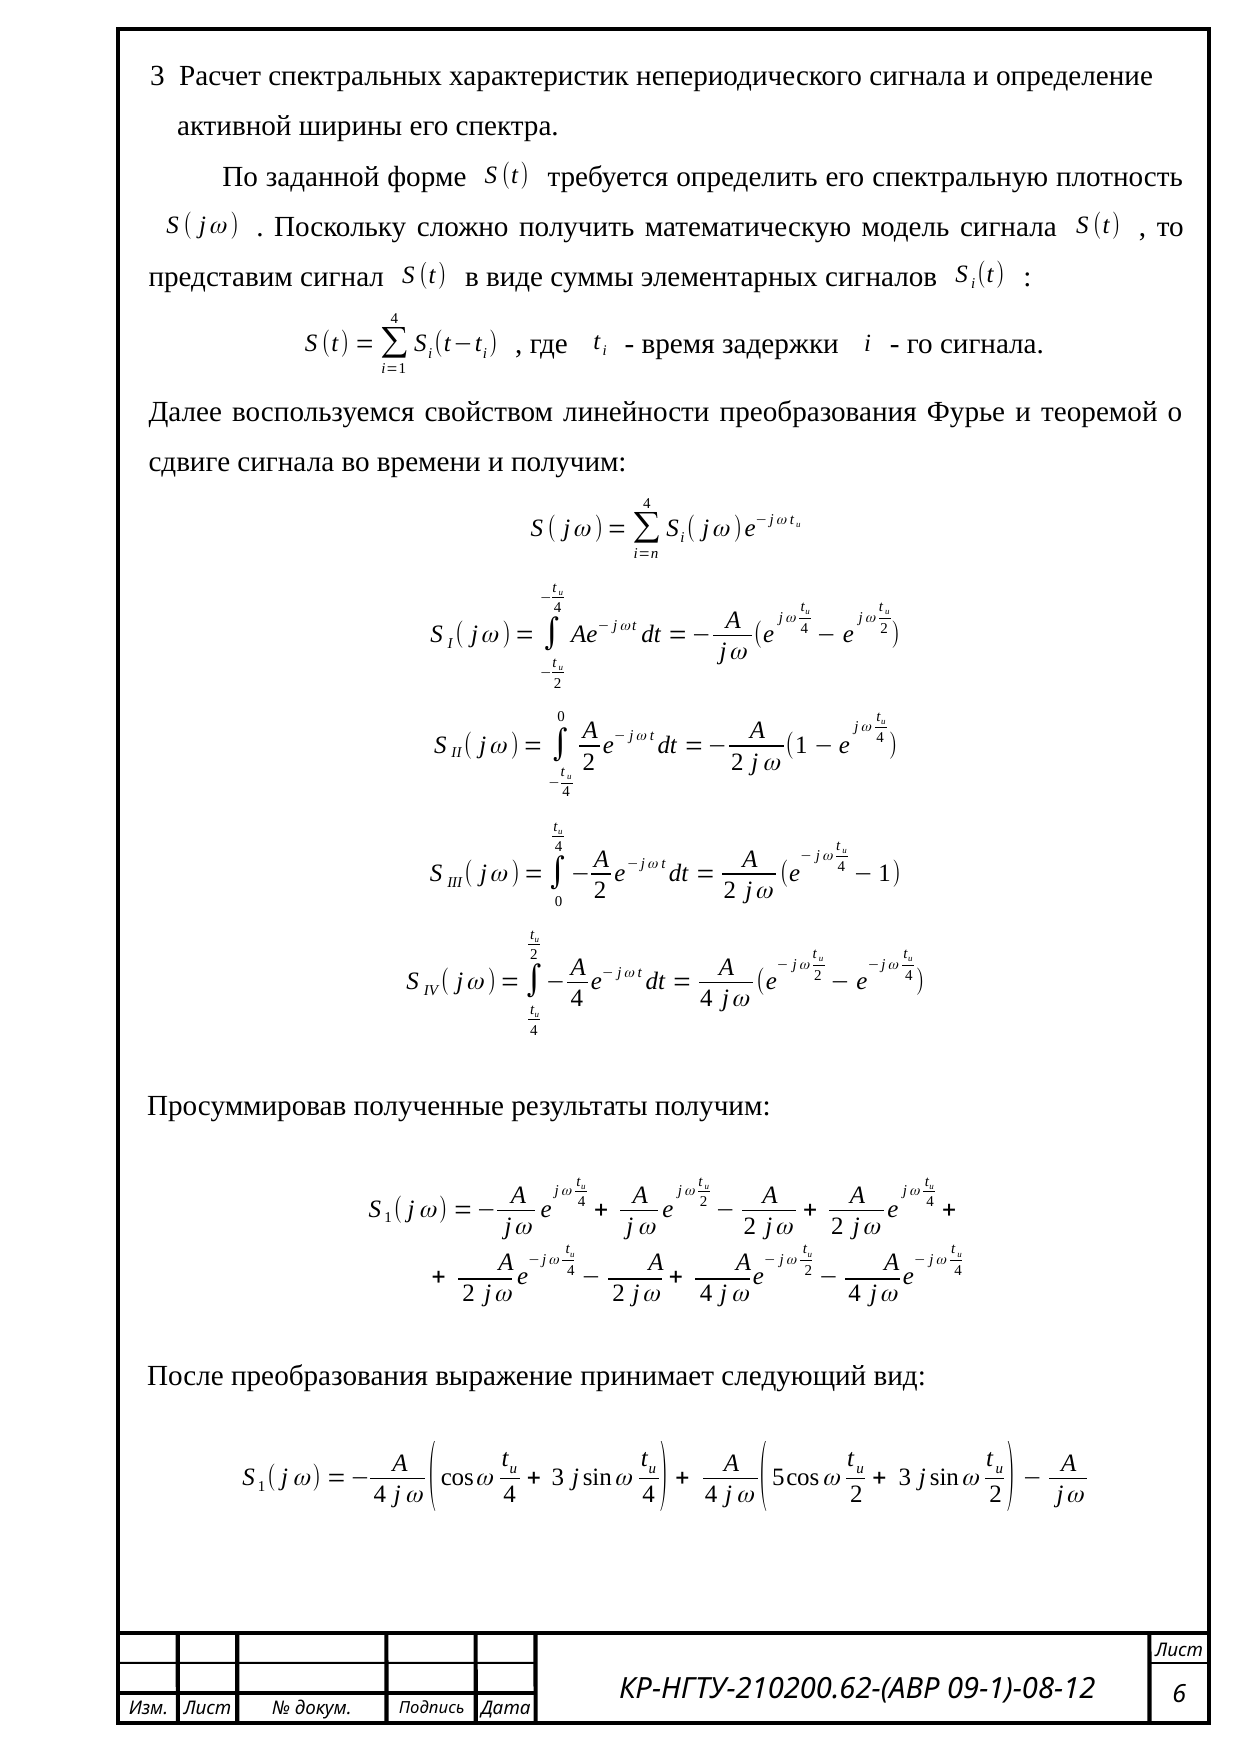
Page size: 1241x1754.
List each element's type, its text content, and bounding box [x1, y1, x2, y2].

text 3 Расчет спектральных характеристик непериодического сигнала и определение активной ширины его спектра. [150, 58, 1183, 142]
text По заданной форметребуется определить его спектральную плотность. Поскольку сложно получить математическую модель сигнала, то представим сигналв виде суммы элементарных сигналов: [147, 159, 1183, 293]
text Далее воспользуемся свойством линейности преобразования Фурье и теоремой о сдвиге сигнала во времени и получим: [147, 394, 1183, 478]
text , где - время задержки - го сигнала. [147, 310, 1183, 377]
text Просуммировав полученные результаты получим: [147, 1088, 1183, 1122]
text После преобразования выражение принимает следующий вид: [147, 1358, 1183, 1391]
